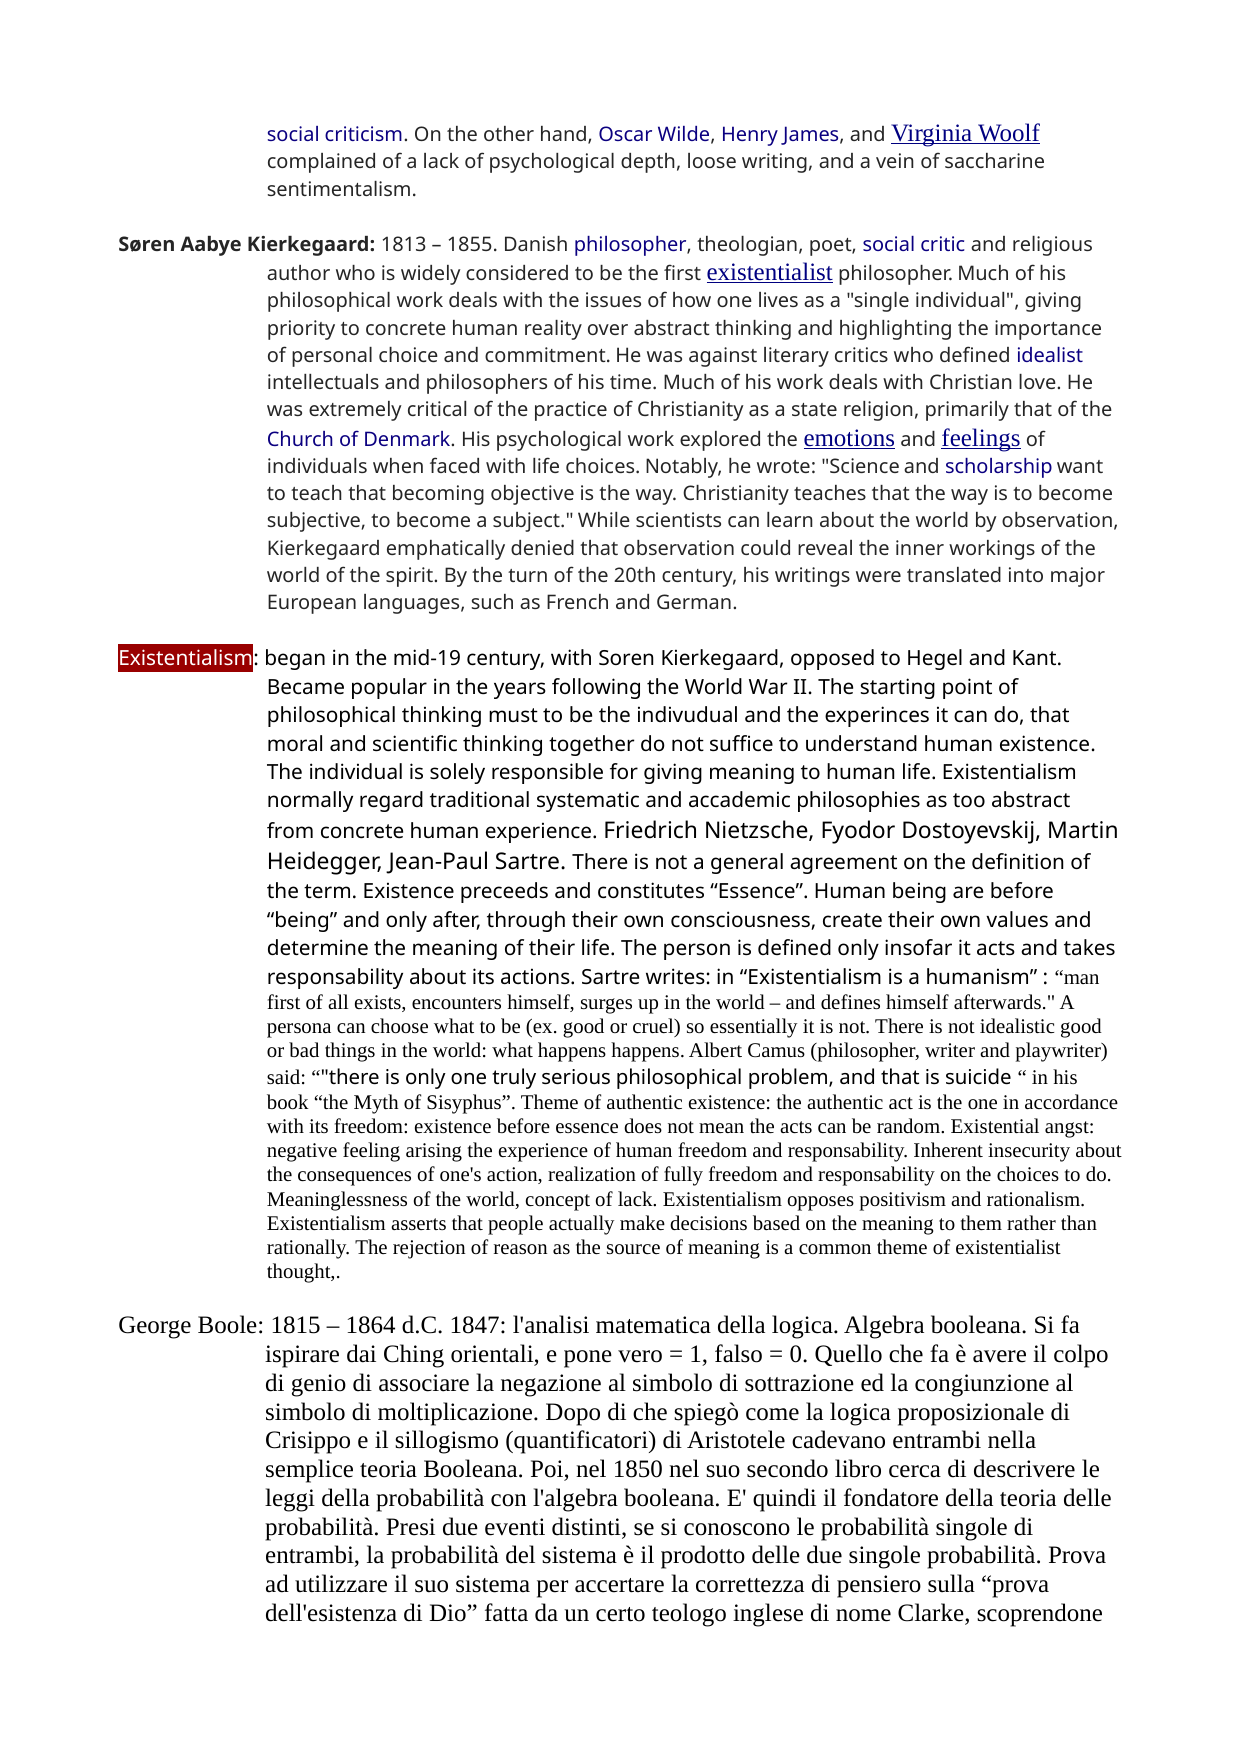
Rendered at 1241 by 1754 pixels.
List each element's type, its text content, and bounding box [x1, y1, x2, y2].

text Søren Aabye Kierkegaard: 1813 – 1855. Danish philosopher, theologian, poet, social critic and religious author who is widely considered to be the first existentialist philosopher. Much of his philosophical work deals with the issues of how one lives as a "single individual", giving priority to concrete human reality over abstract thinking and highlighting the importance of personal choice and commitment. He was against literary critics who defined idealist intellectuals and philosophers of his time. Much of his work deals with Christian love. He was extremely critical of the practice of Christianity as a state religion, primarily that of the Church of Denmark. His psychological work explored the emotions and feelings of individuals when faced with life choices. Notably, he wrote: "Science and scholarship want to teach that becoming objective is the way. Christianity teaches that the way is to become subjective, to become a subject." While scientists can learn about the world by observation, Kierkegaard emphatically denied that observation could reveal the inner workings of the world of the spirit. By the turn of the 20th century, his writings were translated into major European languages, such as French and German. [118, 230, 1122, 616]
text George Boole: 1815 – 1864 d.C. 1847: l'analisi matematica della logica. Algebra booleana. Si fa ispirare dai Ching orientali, e pone vero = 1, falso = 0. Quello che fa è avere il colpo di genio di associare la negazione al simbolo di sottrazione ed la congiunzione al simbolo di moltiplicazione. Dopo di che spiegò come la logica proposizionale di Crisippo e il sillogismo (quantificatori) di Aristotele cadevano entrambi nella semplice teoria Booleana. Poi, nel 1850 nel suo secondo libro cerca di descrivere le leggi della probabilità con l'algebra booleana. E' quindi il fondatore della teoria delle probabilità. Presi due eventi distinti, se si conoscono le probabilità singole di entrambi, la probabilità del sistema è il prodotto delle due singole probabilità. Prova ad utilizzare il suo sistema per accertare la correttezza di pensiero sulla “prova dell'esistenza di Dio” fatta da un certo teologo inglese di nome Clarke, scoprendone [118, 1310, 1122, 1627]
text Existentialism: began in the mid-19 century, with Soren Kierkegaard, opposed to Hegel and Kant. Became popular in the years following the World War II. The starting point of philosophical thinking must to be the indivudual and the experinces it can do, that moral and scientific thinking together do not suffice to understand human existence. The individual is solely responsible for giving meaning to human life. Existentialism normally regard traditional systematic and accademic philosophies as too abstract from concrete human experience. Friedrich Nietzsche, Fyodor Dostoyevskij, Martin Heidegger, Jean-Paul Sartre. There is not a general agreement on the definition of the term. Existence preceeds and constitutes “Essence”. Human being are before “being” and only after, through their own consciousness, create their own values and determine the meaning of their life. The person is defined only insofar it acts and takes responsability about its actions. Sartre writes: in “Existentialism is a humanism” : “man first of all exists, encounters himself, surges up in the world – and defines himself afterwards." A persona can choose what to be (ex. good or cruel) so essentially it is not. There is not idealistic good or bad things in the world: what happens happens. Albert Camus (philosopher, writer and playwriter) said: “"there is only one truly serious philosophical problem, and that is suicide “ in his book “the Myth of Sisyphus”. Theme of authentic existence: the authentic act is the one in accordance with its freedom: existence before essence does not mean the acts can be random. Existential angst: negative feeling arising the experience of human freedom and responsability. Inherent insecurity about the consequences of one's action, realization of fully freedom and responsability on the choices to do. Meaninglessness of the world, concept of lack. Existentialism opposes positivism and rationalism. Existentialism asserts that people actually make decisions based on the meaning to them rather than rationally. The rejection of reason as the source of meaning is a common theme of existentialist thought,. [118, 643, 1122, 1283]
text social criticism. On the other hand, Oscar Wilde, Henry James, and Virginia Woolf complained of a lack of psychological depth, loose writing, and a vein of saccharine sentimentalism. [118, 118, 1122, 202]
